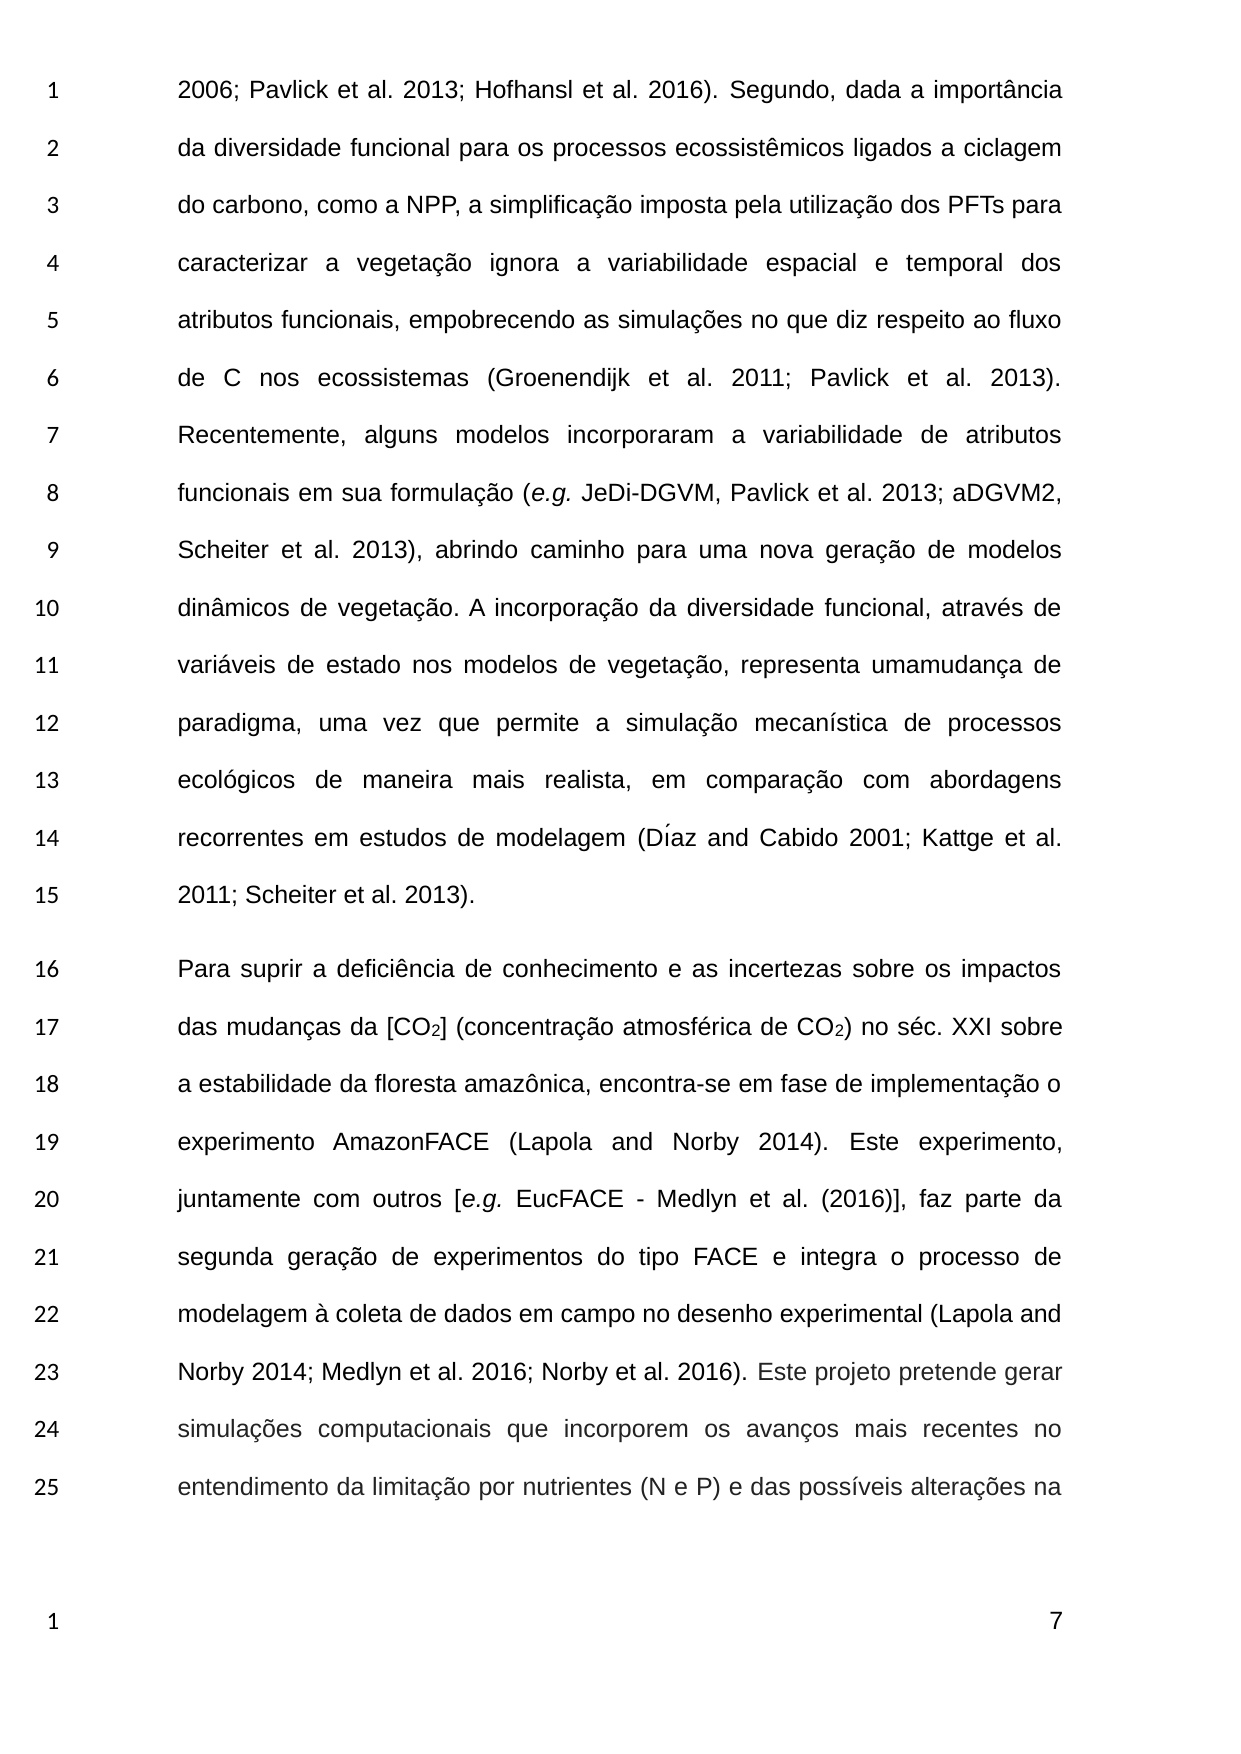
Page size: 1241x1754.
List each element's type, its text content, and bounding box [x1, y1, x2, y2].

text 2006; Pavlick et al. 2013; Hofhansl et al. 2016). Segundo, dada a importância da diversidade funcional para os processos ecossistêmicos ligados a ciclagem do carbono, como a NPP, a simplificação imposta pela utilização dos PFTs para caracterizar a vegetação ignora a variabilidade espacial e temporal dos atributos funcionais, empobrecendo as simulações no que diz respeito ao fluxo de C nos ecossistemas (Groenendijk et al. 2011; Pavlick et al. 2013). Recentemente, alguns modelos incorporaram a variabilidade de atributos funcionais em sua formulação (e.g. JeDi-DGVM, Pavlick et al. 2013; aDGVM2, Scheiter et al. 2013), abrindo caminho para uma nova geração de modelos dinâmicos de vegetação. A incorporação da diversidade funcional, através de variáveis de estado nos modelos de vegetação, representa umamudança de paradigma, uma vez que permite a simulação mecanística de processos ecológicos de maneira mais realista, em comparação com abordagens recorrentes em estudos de modelagem (Dı́az and Cabido 2001; Kattge et al. 2011; Scheiter et al. 2013). [177, 75, 1063, 909]
text Para suprir a deficiência de conhecimento e as incertezas sobre os impactos das mudanças da [CO2] (concentração atmosférica de CO2) no séc. XXI sobre a estabilidade da floresta amazônica, encontra-se em fase de implementação o experimento AmazonFACE (Lapola and Norby 2014). Este experimento, juntamente com outros [e.g. EucFACE - Medlyn et al. (2016)], faz parte da segunda geração de experimentos do tipo FACE e integra o processo de modelagem à coleta de dados em campo no desenho experimental (Lapola and Norby 2014; Medlyn et al. 2016; Norby et al. 2016). Este projeto pretende gerar simulações computacionais que incorporem os avanços mais recentes no entendimento da limitação por nutrientes (N e P) e das possíveis alterações na [177, 954, 1063, 1500]
